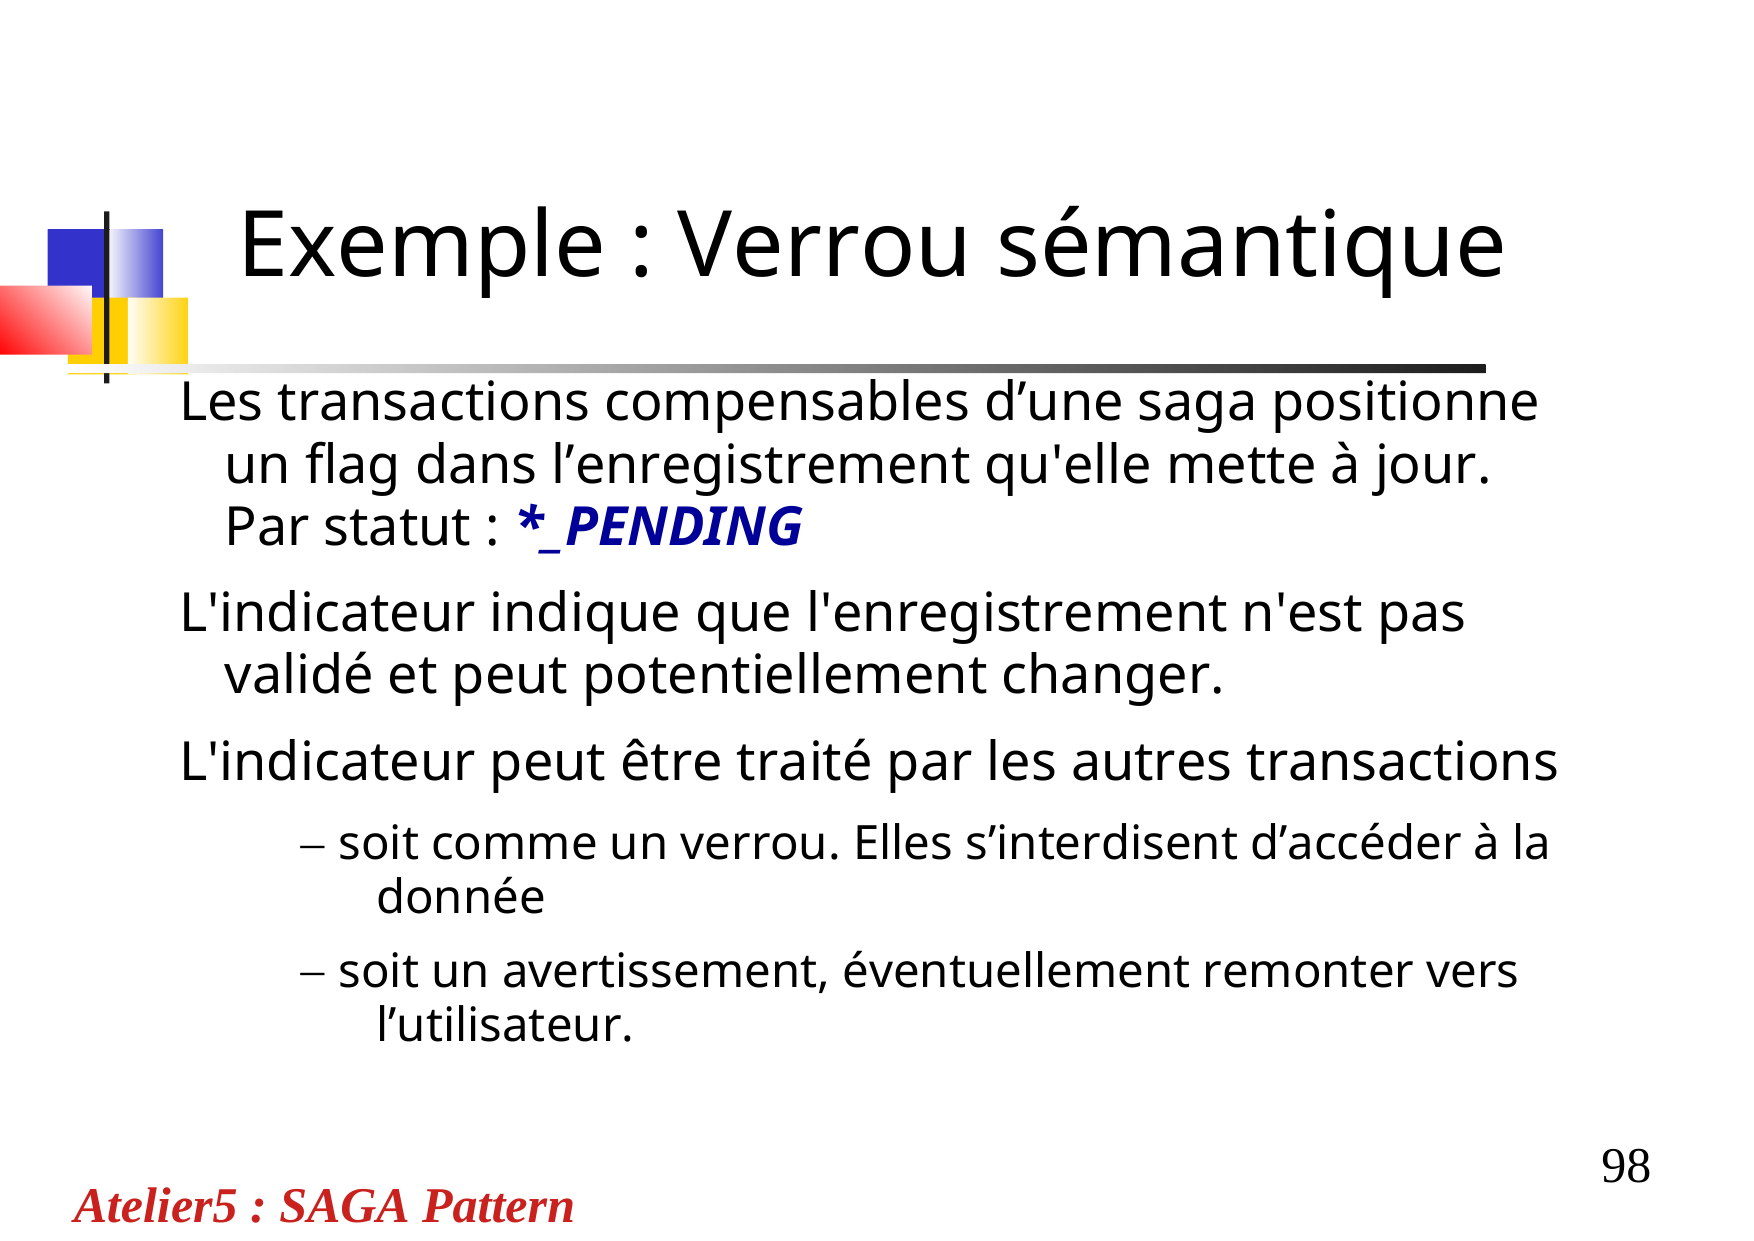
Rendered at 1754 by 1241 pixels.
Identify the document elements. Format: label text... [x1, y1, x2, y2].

text_box Atelier5 : SAGA Pattern [59, 1169, 591, 1241]
title Exemple : Verrou sémantique [179, 139, 1567, 351]
list Les transactions compensables d’une saga positionne un flag dans l’enregistrement qu'elle mette à jour. Par statut : *_PENDING L'indicateur indique que l'enregistrement n'est pas validé et peut potentiellement changer. L'indicateur peut être traité par les autres transactions soit comme un verrou. Elles s’interdisent d’accéder à la donnée soit un avertissement, éventuellement remonter vers l’utilisateur. [179, 371, 1567, 1091]
